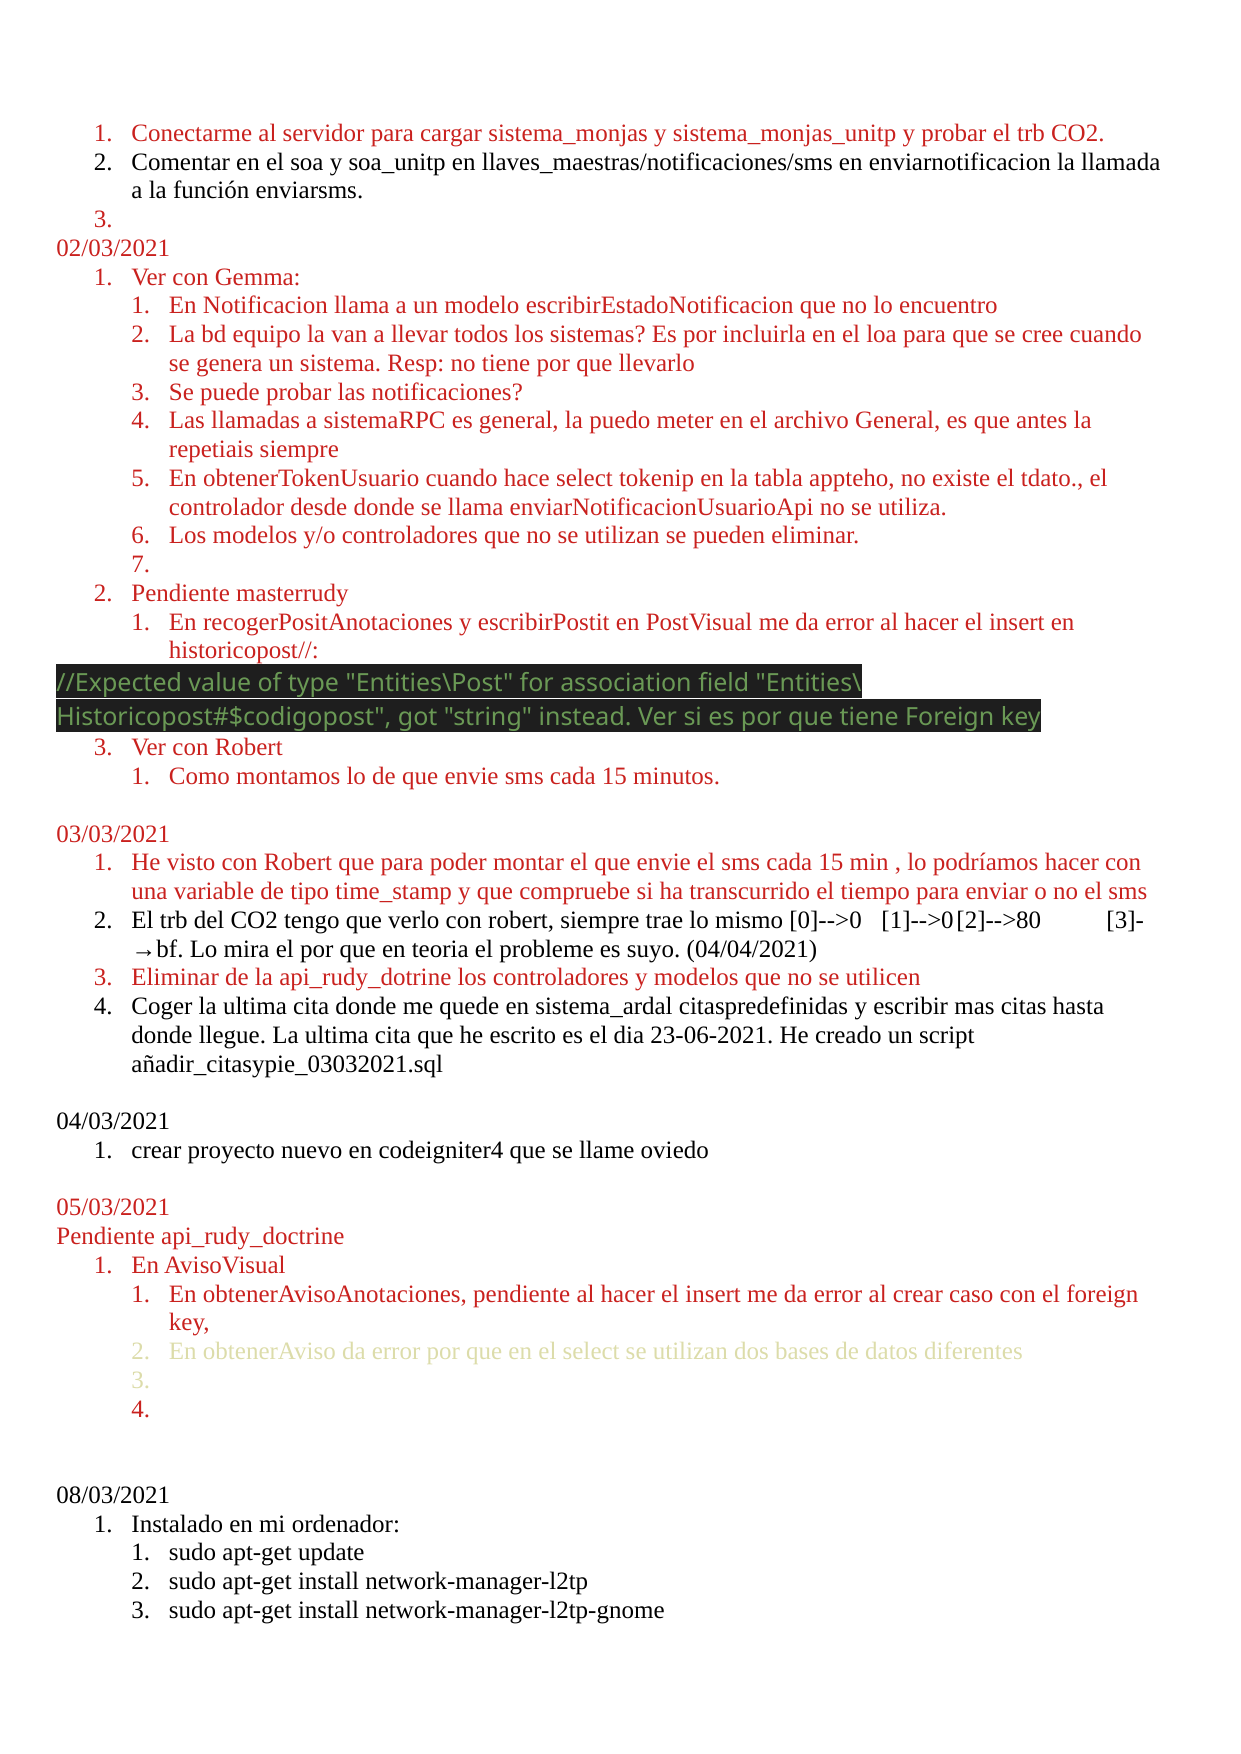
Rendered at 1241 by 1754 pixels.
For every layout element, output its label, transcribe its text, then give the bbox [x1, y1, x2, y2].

text 08/03/2021 [56, 1480, 1167, 1509]
list En obtenerAvisoAnotaciones, pendiente al hacer el insert me da error al crear caso con el foreign key, [131, 1279, 1167, 1336]
list En AvisoVisual [94, 1250, 1167, 1279]
list En obtenerTokenUsuario cuando hace select tokenip en la tabla appteho, no existe el tdato., el controlador desde donde se llama enviarNotificacionUsuarioApi no se utiliza. [131, 463, 1167, 521]
list Los modelos y/o controladores que no se utilizan se pueden eliminar. [131, 521, 1167, 549]
text 03/03/2021 [56, 819, 1167, 847]
list crear proyecto nuevo en codeigniter4 que se llame oviedo [94, 1135, 1167, 1164]
text 05/03/2021 [56, 1192, 1167, 1221]
text Pendiente api_rudy_doctrine [56, 1221, 1167, 1250]
list Ver con Gemma: [94, 262, 1167, 291]
list sudo apt-get install network-manager-l2tp [131, 1566, 1167, 1595]
list Eliminar de la api_rudy_dotrine los controladores y modelos que no se utilicen [94, 962, 1167, 991]
list La bd equipo la van a llevar todos los sistemas? Es por incluirla en el loa para que se cree cuando se genera un sistema. Resp: no tiene por que llevarlo [131, 319, 1167, 377]
list sudo apt-get update [131, 1537, 1167, 1566]
list He visto con Robert que para poder montar el que envie el sms cada 15 min , lo podríamos hacer con una variable de tipo time_stamp y que compruebe si ha transcurrido el tiempo para enviar o no el sms [94, 847, 1167, 905]
list Se puede probar las notificaciones? [131, 377, 1167, 406]
list Comentar en el soa y soa_unitp en llaves_maestras/notificaciones/sms en enviarnotificacion la llamada a la función enviarsms. [94, 147, 1167, 204]
list En Notificacion llama a un modelo escribirEstadoNotificacion que no lo encuentro [131, 291, 1167, 319]
list sudo apt-get install network-manager-l2tp-gnome [131, 1595, 1167, 1624]
list Como montamos lo de que envie sms cada 15 minutos. [131, 761, 1167, 790]
text 04/03/2021 [56, 1106, 1167, 1135]
list En obtenerAviso da error por que en el select se utilizan dos bases de datos diferentes [131, 1336, 1167, 1365]
text //Expected value of type "Entities\Post" for association field "Entities\Historicopost#$codigopost", got "string" instead. Ver si es por que tiene Foreign key [56, 664, 1167, 732]
list Ver con Robert [94, 732, 1167, 761]
list El trb del CO2 tengo que verlo con robert, siempre trae lo mismo [0]-->0 [1]-->0 [2]-->80 [3]-→bf. Lo mira el por que en teoria el probleme es suyo. (04/04/2021) [94, 905, 1167, 962]
list Pendiente masterrudy [94, 578, 1167, 607]
list En recogerPositAnotaciones y escribirPostit en PostVisual me da error al hacer el insert en historicopost//: [131, 607, 1167, 664]
list Instalado en mi ordenador: [94, 1509, 1167, 1537]
list Coger la ultima cita donde me quede en sistema_ardal citaspredefinidas y escribir mas citas hasta donde llegue. La ultima cita que he escrito es el dia 23-06-2021. He creado un script añadir_citasypie_03032021.sql [94, 991, 1167, 1077]
list Conectarme al servidor para cargar sistema_monjas y sistema_monjas_unitp y probar el trb CO2. [94, 118, 1167, 147]
text 02/03/2021 [56, 233, 1167, 262]
list Las llamadas a sistemaRPC es general, la puedo meter en el archivo General, es que antes la repetiais siempre [131, 406, 1167, 463]
